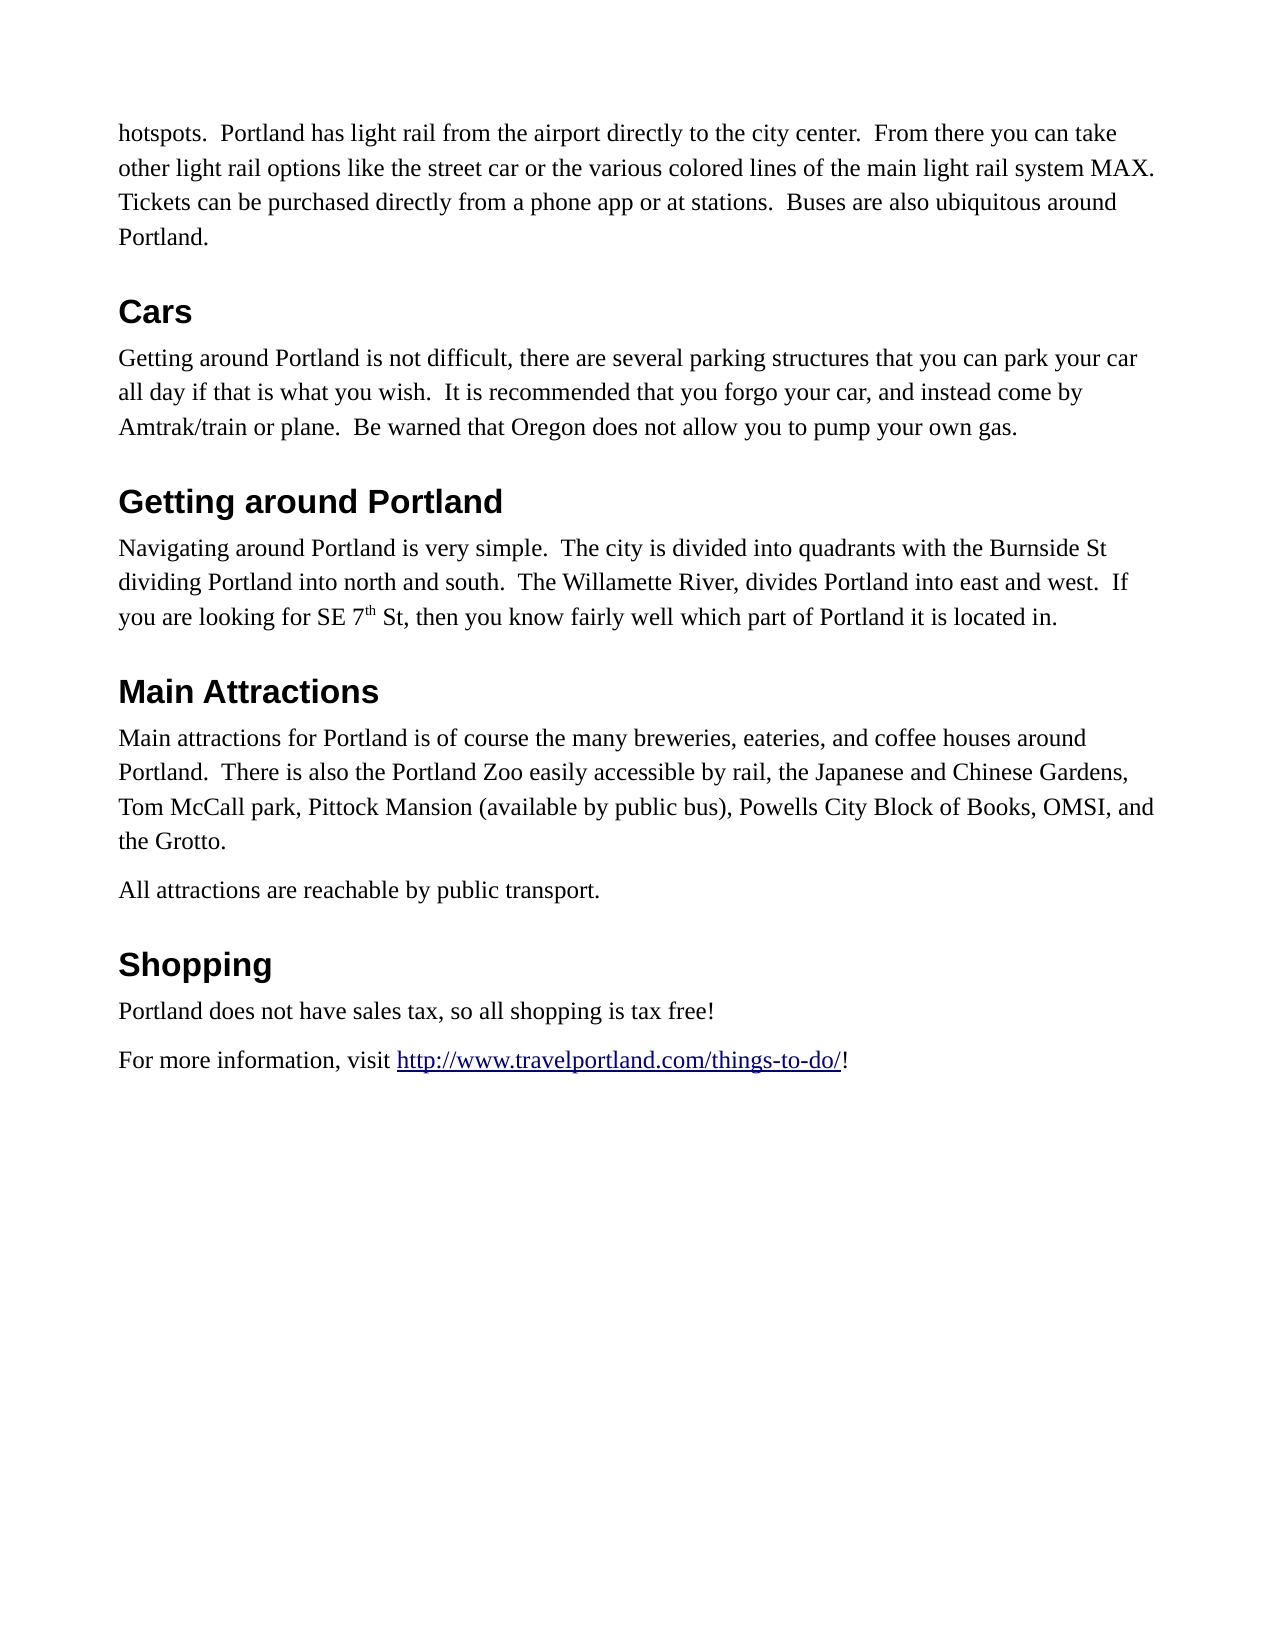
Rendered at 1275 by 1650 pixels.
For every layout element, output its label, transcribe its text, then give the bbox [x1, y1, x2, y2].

subtitle Cars [118, 291, 1157, 330]
text Navigating around Portland is very simple. The city is divided into quadrants with the Burnside St dividing Portland into north and south. The Willamette River, divides Portland into east and west. If you are looking for SE 7th St, then you know fairly well which part of Portland it is located in. [118, 533, 1157, 630]
text For more information, visit http://www.travelportland.com/things-to-do/! [118, 1045, 1157, 1074]
text Getting around Portland is not difficult, there are several parking structures that you can park your car all day if that is what you wish. It is recommended that you forgo your car, and instead come by Amtrak/train or plane. Be warned that Oregon does not allow you to pump your own gas. [118, 343, 1157, 440]
subtitle Main Attractions [118, 671, 1157, 710]
text Portland does not have sales tax, so all shopping is tax free! [118, 996, 1157, 1025]
text hotspots. Portland has light rail from the airport directly to the city center. From there you can take other light rail options like the street car or the various colored lines of the main light rail system MAX. Tickets can be purchased directly from a phone app or at stations. Buses are also ubiquitous around Portland. [118, 118, 1157, 250]
text Main attractions for Portland is of course the many breweries, eateries, and coffee houses around Portland. There is also the Portland Zoo easily accessible by rail, the Japanese and Chinese Gardens, Tom McCall park, Pittock Mansion (available by public bus), Powells City Block of Books, OMSI, and the Grotto. [118, 723, 1157, 855]
subtitle Shopping [118, 945, 1157, 984]
subtitle Getting around Portland [118, 481, 1157, 520]
text All attractions are reachable by public transport. [118, 875, 1157, 904]
